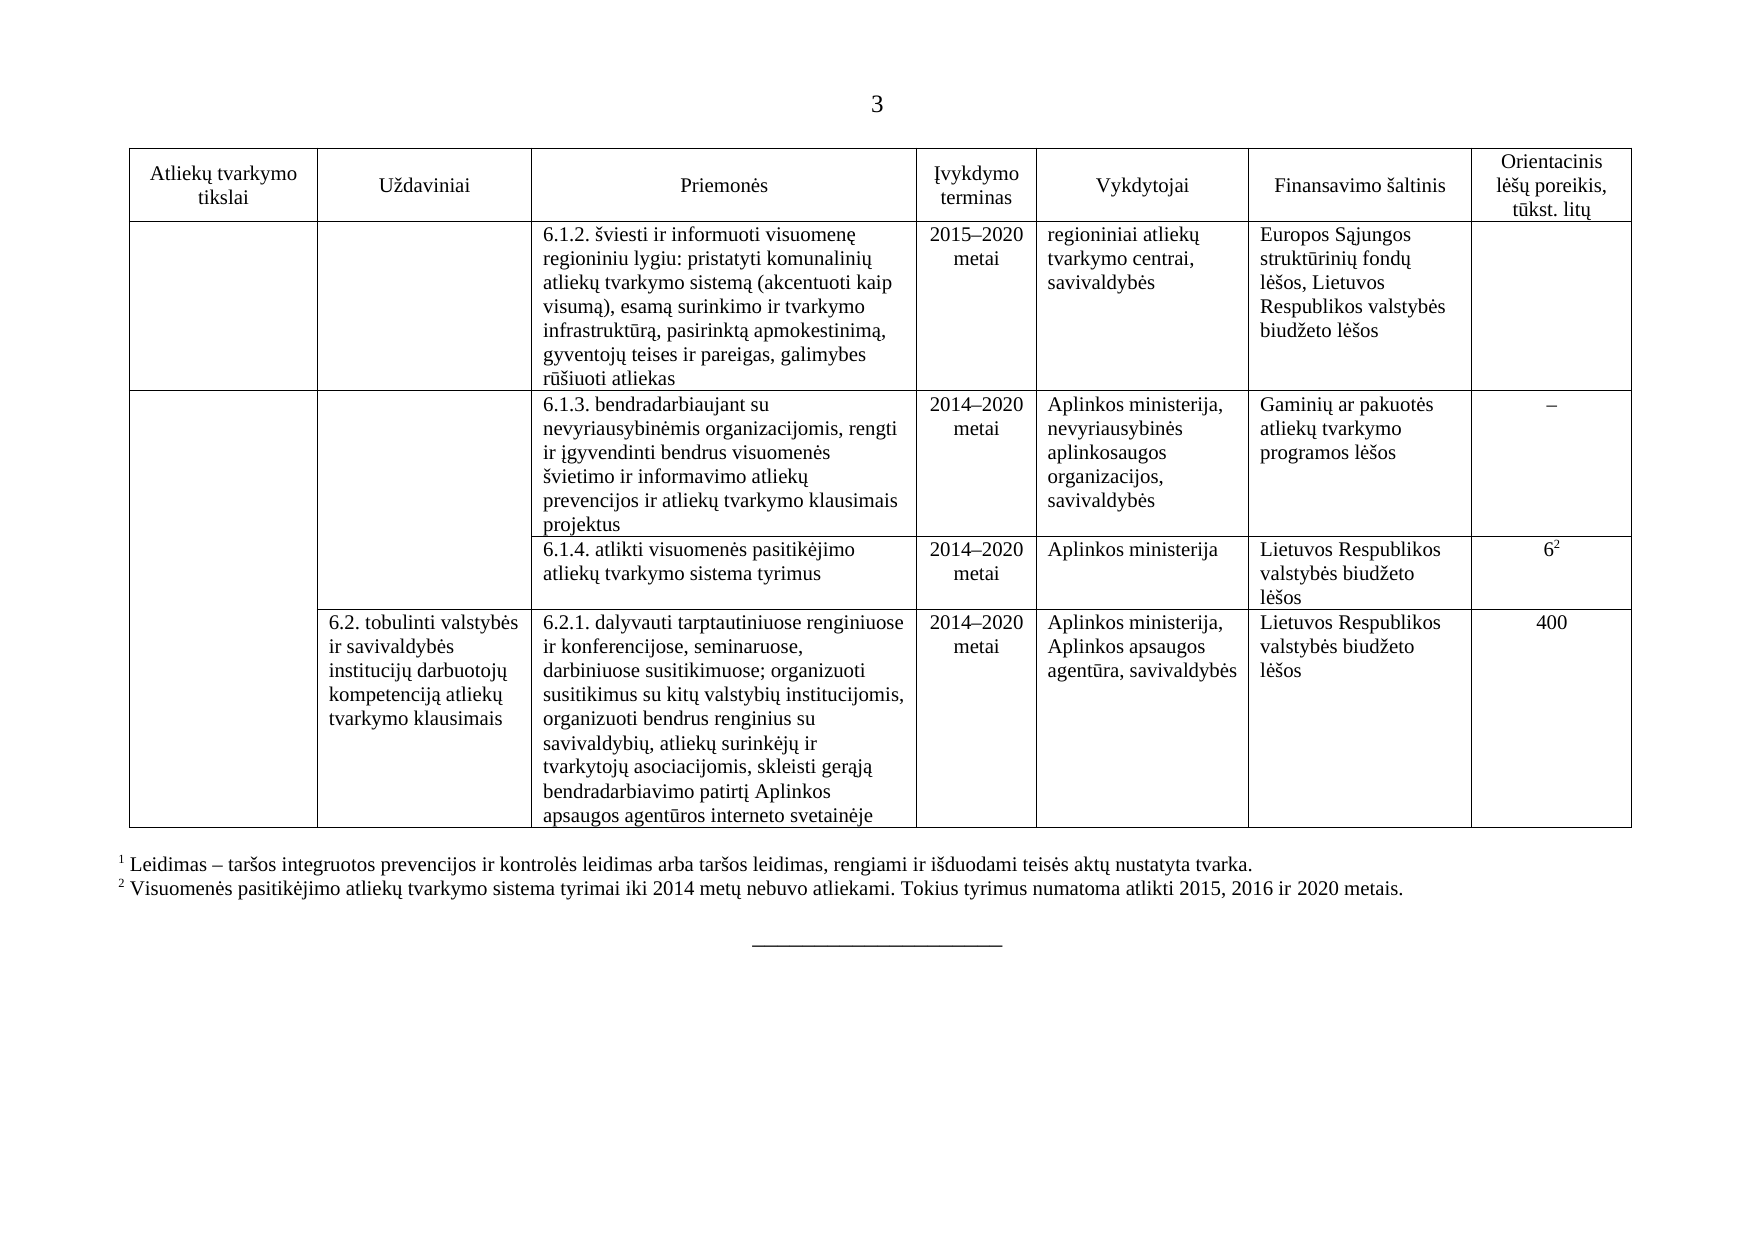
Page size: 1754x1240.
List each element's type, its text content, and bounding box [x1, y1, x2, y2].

table_cell Lietuvos Respublikos valstybės biudžeto lėšos [1249, 610, 1471, 827]
table_header Vykdytojai [1037, 149, 1248, 221]
table_cell [130, 391, 317, 827]
text 1 Leidimas – taršos integruotos prevencijos ir kontrolės leidimas arba taršos leidimas, rengiami ir išduodami teisės aktų nustatyta tvarka. [118, 852, 1636, 876]
table_cell 6.1.3. bendradarbiaujant su nevyriausybinėmis organizacijomis, rengti ir įgyvendinti bendrus visuomenės švietimo ir informavimo atliekų prevencijos ir atliekų tvarkymo klausimais projektus [532, 391, 916, 536]
table_cell regioniniai atliekų tvarkymo centrai, savivaldybės [1037, 222, 1248, 390]
table_header Priemonės [532, 149, 916, 221]
table_cell [1472, 222, 1631, 390]
table_cell 6.1.4. atlikti visuomenės pasitikėjimo atliekų tvarkymo sistema tyrimus [532, 537, 916, 609]
table_header Uždaviniai [318, 149, 531, 221]
table_cell Aplinkos ministerija, nevyriausybinės aplinkosaugos organizacijos, savivaldybės [1037, 391, 1248, 536]
text –––––––––––––––––––– [118, 929, 1636, 957]
table_cell Lietuvos Respublikos valstybės biudžeto lėšos [1249, 537, 1471, 609]
table_header Atliekų tvarkymo tikslai [130, 149, 317, 221]
table_cell [130, 222, 317, 390]
table_cell 2014–2020 metai [917, 537, 1036, 609]
table_cell – [1472, 391, 1631, 536]
table_cell Aplinkos ministerija [1037, 537, 1248, 609]
table_cell [318, 222, 531, 390]
table_header Įvykdymo terminas [917, 149, 1036, 221]
table_cell 6.2.1. dalyvauti tarptautiniuose renginiuose ir konferencijose, seminaruose, darbiniuose susitikimuose; organizuoti susitikimus su kitų valstybių institucijomis, organizuoti bendrus renginius su savivaldybių, atliekų surinkėjų ir tvarkytojų asociacijomis, skleisti gerąją bendradarbiavimo patirtį Aplinkos apsaugos agentūros interneto svetainėje [532, 610, 916, 827]
table_cell 2014–2020 metai [917, 391, 1036, 536]
table_cell 2014–2020 metai [917, 610, 1036, 827]
table_cell Gaminių ar pakuotės atliekų tvarkymo programos lėšos [1249, 391, 1471, 536]
table_cell 6.1.2. šviesti ir informuoti visuomenę regioniniu lygiu: pristatyti komunalinių atliekų tvarkymo sistemą (akcentuoti kaip visumą), esamą surinkimo ir tvarkymo infrastruktūrą, pasirinktą apmokestinimą, gyventojų teises ir pareigas, galimybes rūšiuoti atliekas [532, 222, 916, 390]
table_header Orientacinis lėšų poreikis, tūkst. litų [1472, 149, 1631, 221]
table_cell 400 [1472, 610, 1631, 827]
table_cell 2015–2020 metai [917, 222, 1036, 390]
table_cell Aplinkos ministerija, Aplinkos apsaugos agentūra, savivaldybės [1037, 610, 1248, 827]
table_cell 6.2. tobulinti valstybės ir savivaldybės institucijų darbuotojų kompetenciją atliekų tvarkymo klausimais [318, 610, 531, 827]
text 2 Visuomenės pasitikėjimo atliekų tvarkymo sistema tyrimai iki 2014 metų nebuvo atliekami. Tokius tyrimus numatoma atlikti 2015, 2016 ir 2020 metais. [118, 876, 1636, 900]
table_cell [318, 391, 531, 609]
table_cell Europos Sąjungos struktūrinių fondų lėšos, Lietuvos Respublikos valstybės biudžeto lėšos [1249, 222, 1471, 390]
table_cell 62 [1472, 537, 1631, 609]
table_header Finansavimo šaltinis [1249, 149, 1471, 221]
